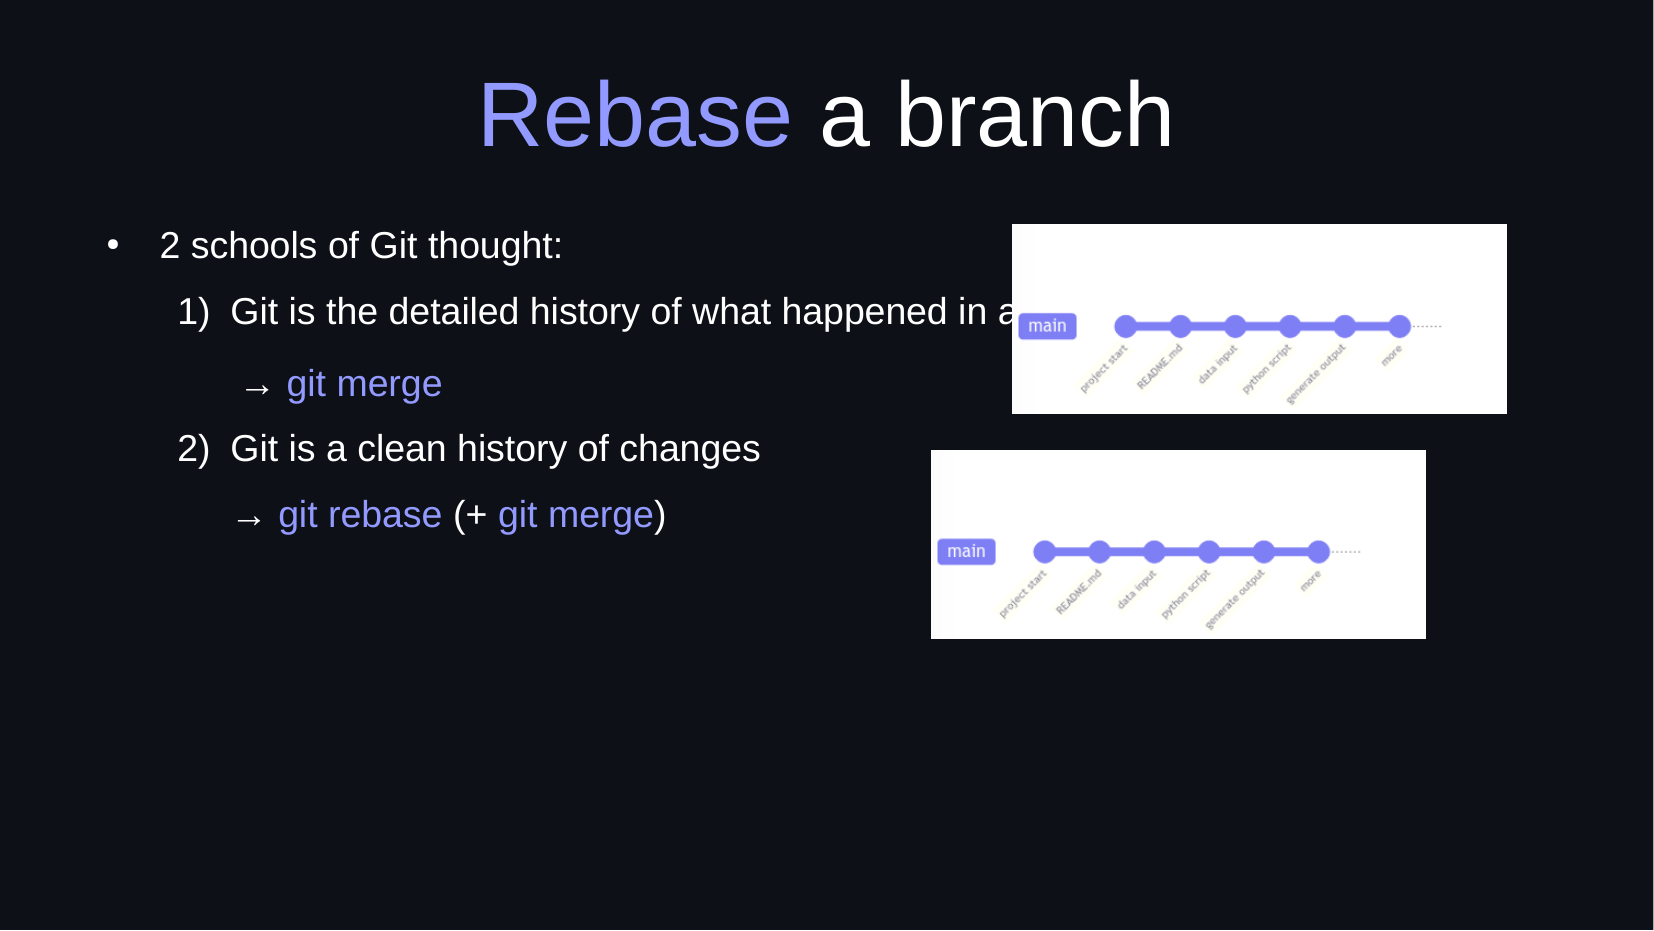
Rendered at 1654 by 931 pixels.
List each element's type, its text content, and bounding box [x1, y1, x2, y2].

list 2 schools of Git thought: Git is the detailed history of what happened in a project → git merge Git is a clean history of changes → git rebase (+ git merge) [88, 225, 1577, 868]
title Rebase a branch [82, 37, 1571, 193]
picture [931, 450, 1426, 639]
picture [1012, 224, 1507, 414]
